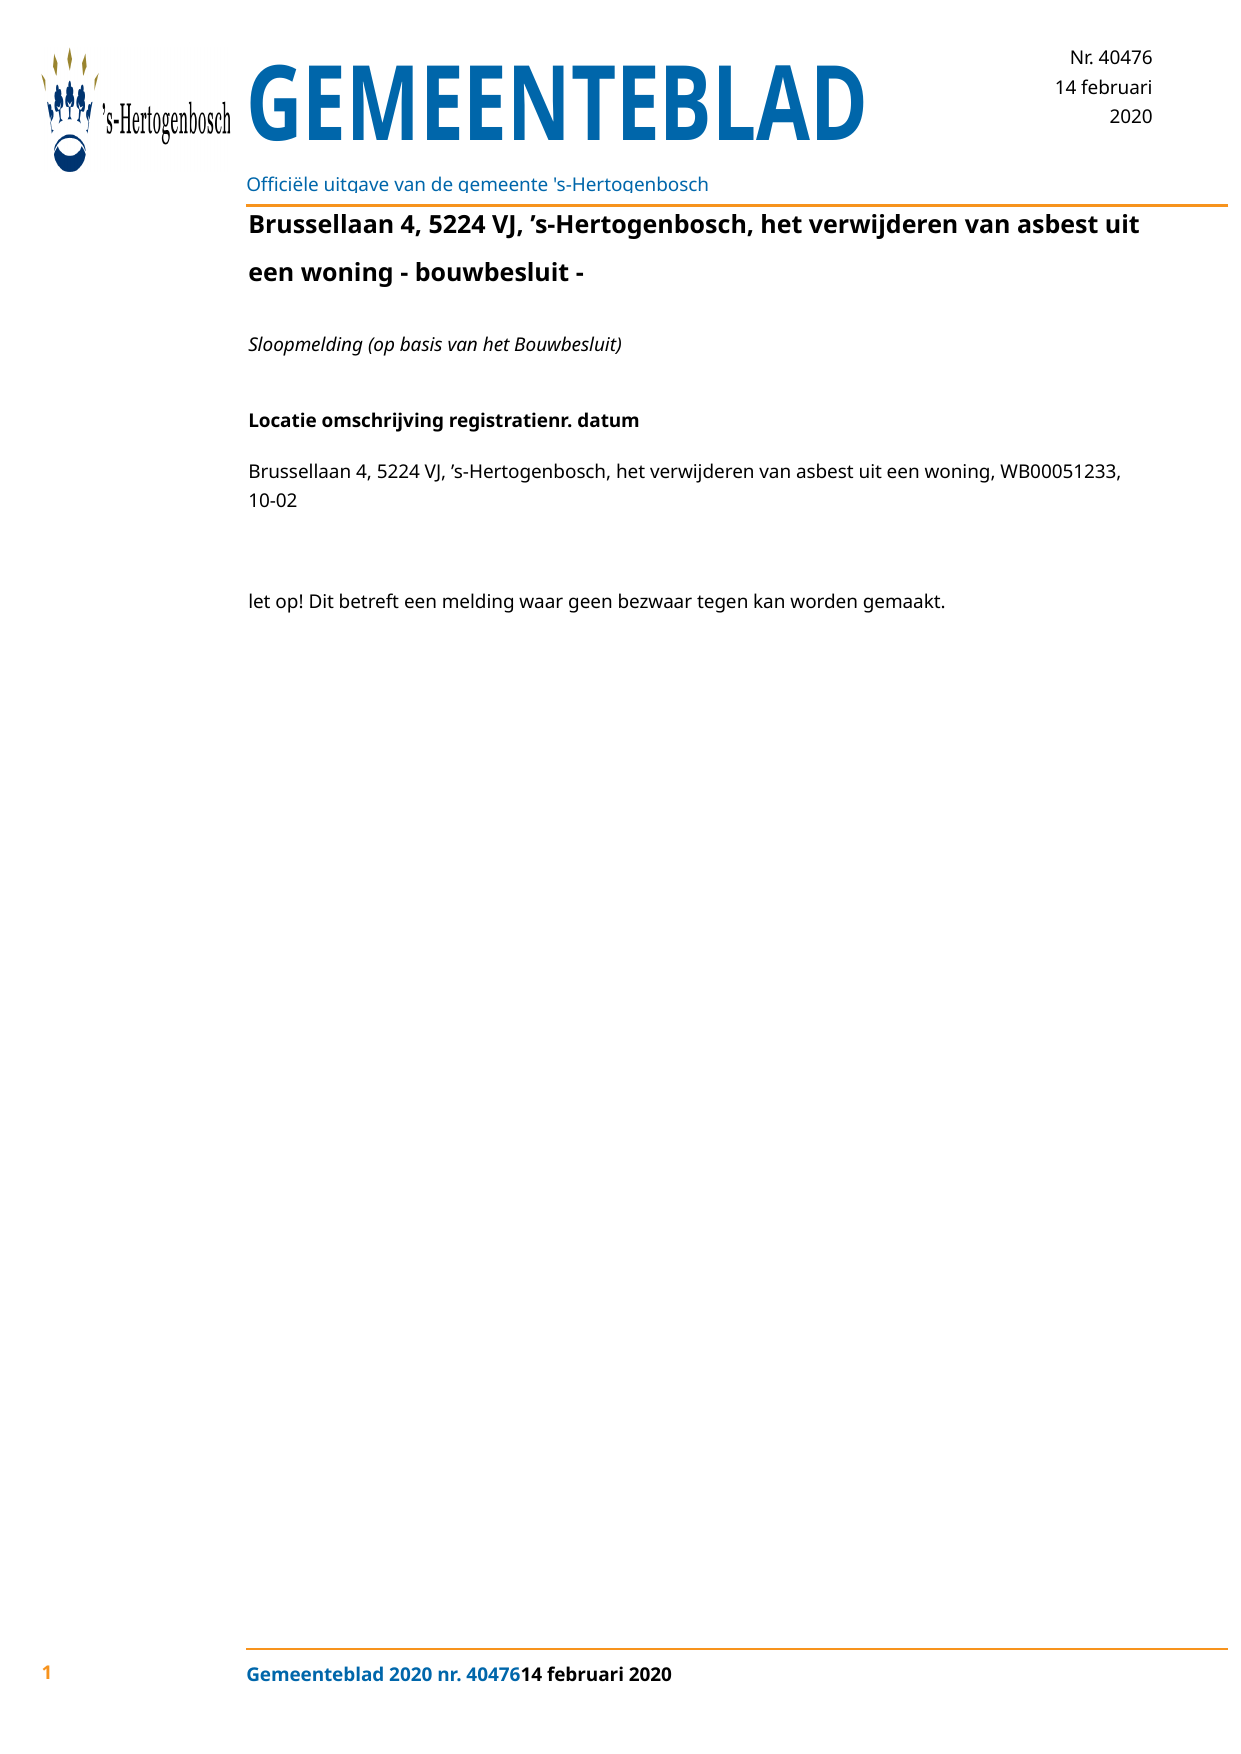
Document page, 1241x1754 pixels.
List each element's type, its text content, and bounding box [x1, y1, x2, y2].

picture [41, 47, 231, 172]
text Brussellaan 4, 5224 VJ, ’s-Hertogenbosch, het verwijderen van asbest uit een woning, WB00051233, 10-02 [248, 458, 1152, 513]
text let op! Dit betreft een melding waar geen bezwaar tegen kan worden gemaakt. [248, 588, 1152, 614]
text Sloopmelding (op basis van het Bouwbesluit) [248, 331, 1152, 357]
text Brussellaan 4, 5224 VJ, ’s-Hertogenbosch, het verwijderen van asbest uit een woning - bouwbesluit - [248, 207, 1152, 288]
text Locatie omschrijving registratienr. datum [248, 408, 1152, 433]
